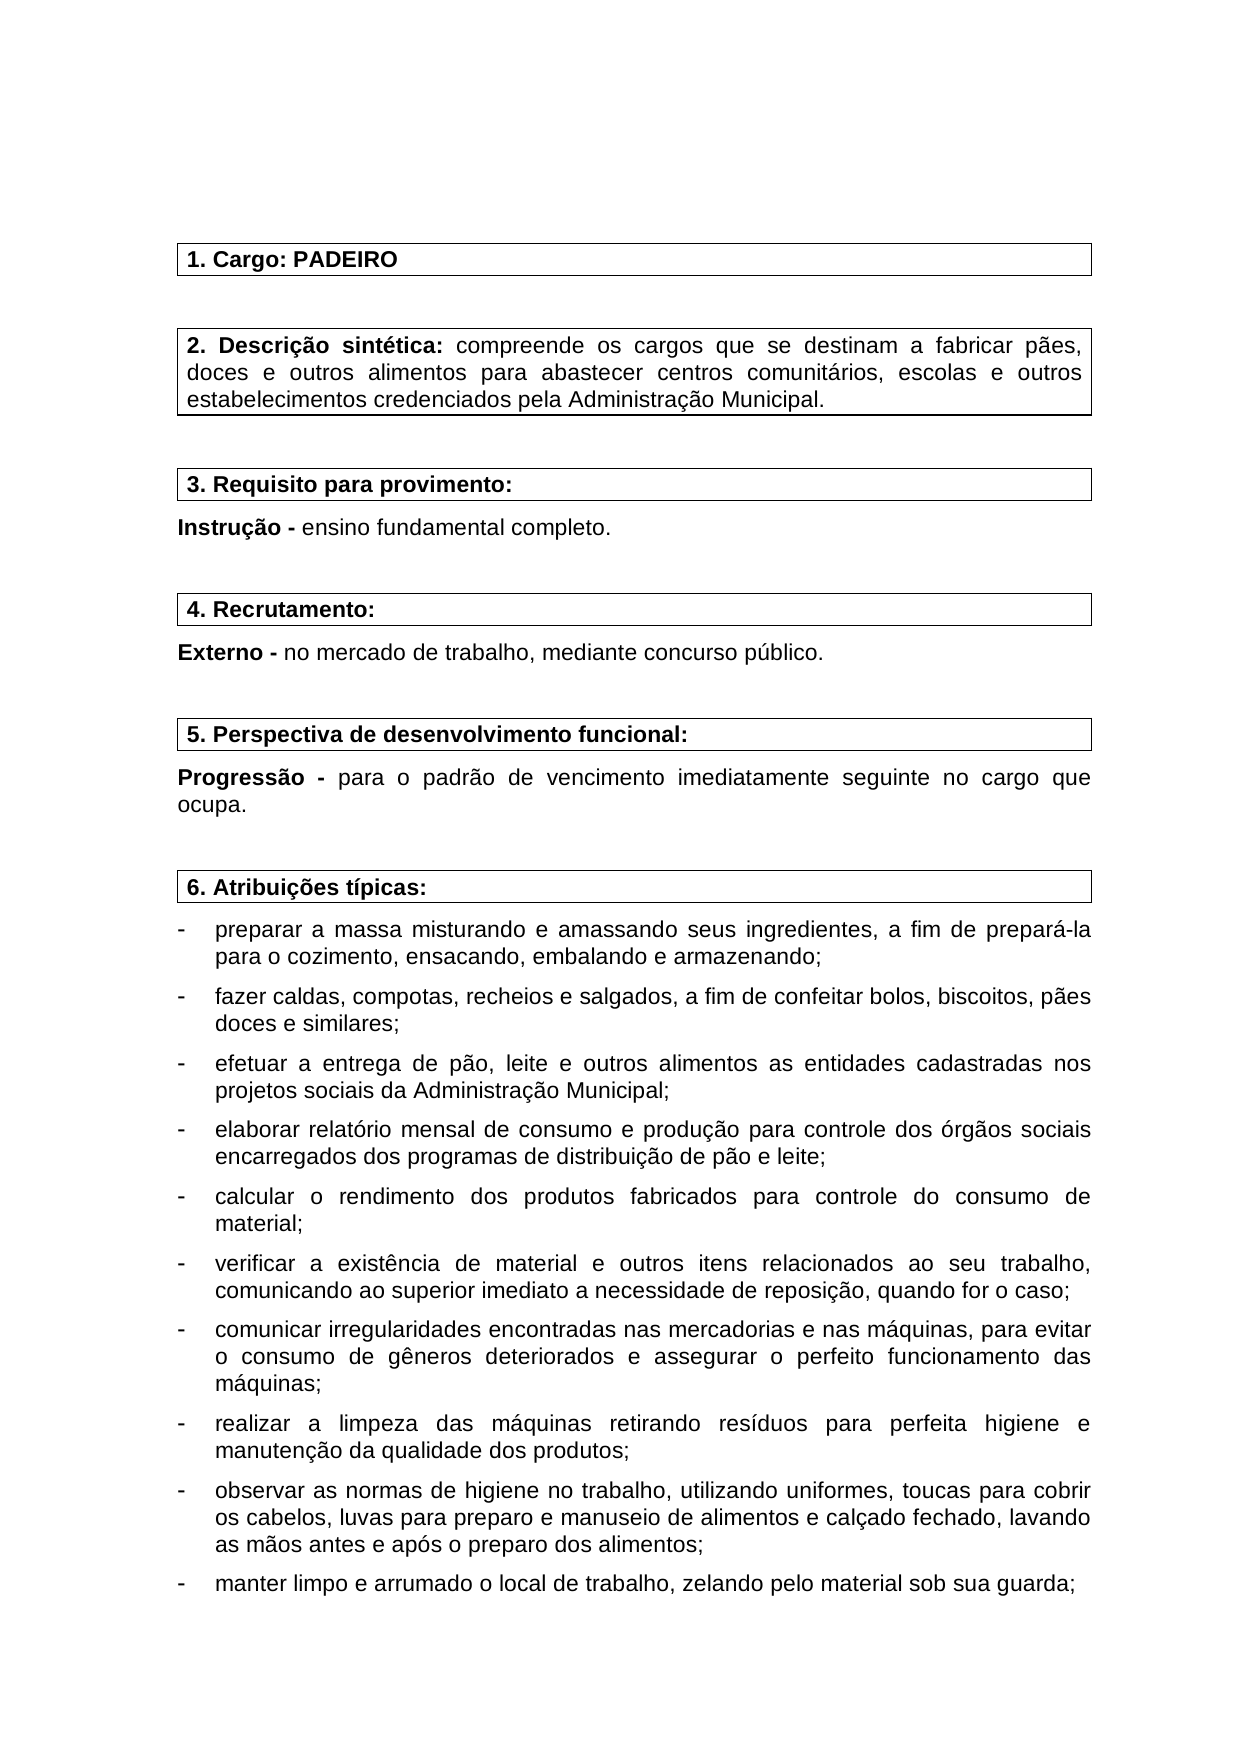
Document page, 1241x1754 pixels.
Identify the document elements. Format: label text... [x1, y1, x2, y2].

list verificar a existência de material e outros itens relacionados ao seu trabalho, comunicando ao superior imediato a necessidade de reposição, quando for o caso; [177, 1249, 1092, 1303]
list observar as normas de higiene no trabalho, utilizando uniformes, toucas para cobrir os cabelos, luvas para preparo e manuseio de alimentos e calçado fechado, lavando as mãos antes e após o preparo dos alimentos; [177, 1476, 1092, 1557]
list efetuar a entrega de pão, leite e outros alimentos as entidades cadastradas nos projetos sociais da Administração Municipal; [177, 1049, 1092, 1103]
text 1. Cargo: PADEIRO [178, 244, 1091, 275]
text 3. Requisito para provimento: [178, 469, 1091, 500]
list calcular o rendimento dos produtos fabricados para controle do consumo de material; [177, 1182, 1092, 1236]
list preparar a massa misturando e amassando seus ingredientes, a fim de prepará-la para o cozimento, ensacando, embalando e armazenando; [177, 916, 1092, 970]
list manter limpo e arrumado o local de trabalho, zelando pelo material sob sua guarda; [177, 1570, 1092, 1597]
text 6. Atribuições típicas: [178, 871, 1091, 902]
list realizar a limpeza das máquinas retirando resíduos para perfeita higiene e manutenção da qualidade dos produtos; [177, 1409, 1092, 1463]
text Externo - no mercado de trabalho, mediante concurso público. [177, 638, 1092, 666]
text 4. Recrutamento: [178, 594, 1091, 625]
list fazer caldas, compotas, recheios e salgados, a fim de confeitar bolos, biscoitos, pães doces e similares; [177, 982, 1092, 1036]
text Progressão - para o padrão de vencimento imediatamente seguinte no cargo que ocupa. [177, 763, 1092, 818]
text 2. Descrição sintética: compreende os cargos que se destinam a fabricar pães, doces e outros alimentos para abastecer centros comunitários, escolas e outros estabelecimentos credenciados pela Administração Municipal. [178, 329, 1091, 414]
list elaborar relatório mensal de consumo e produção para controle dos órgãos sociais encarregados dos programas de distribuição de pão e leite; [177, 1116, 1092, 1170]
list comunicar irregularidades encontradas nas mercadorias e nas máquinas, para evitar o consumo de gêneros deteriorados e assegurar o perfeito funcionamento das máquinas; [177, 1316, 1092, 1397]
text Instrução - ensino fundamental completo. [177, 513, 1092, 541]
text 5. Perspectiva de desenvolvimento funcional: [178, 719, 1091, 750]
